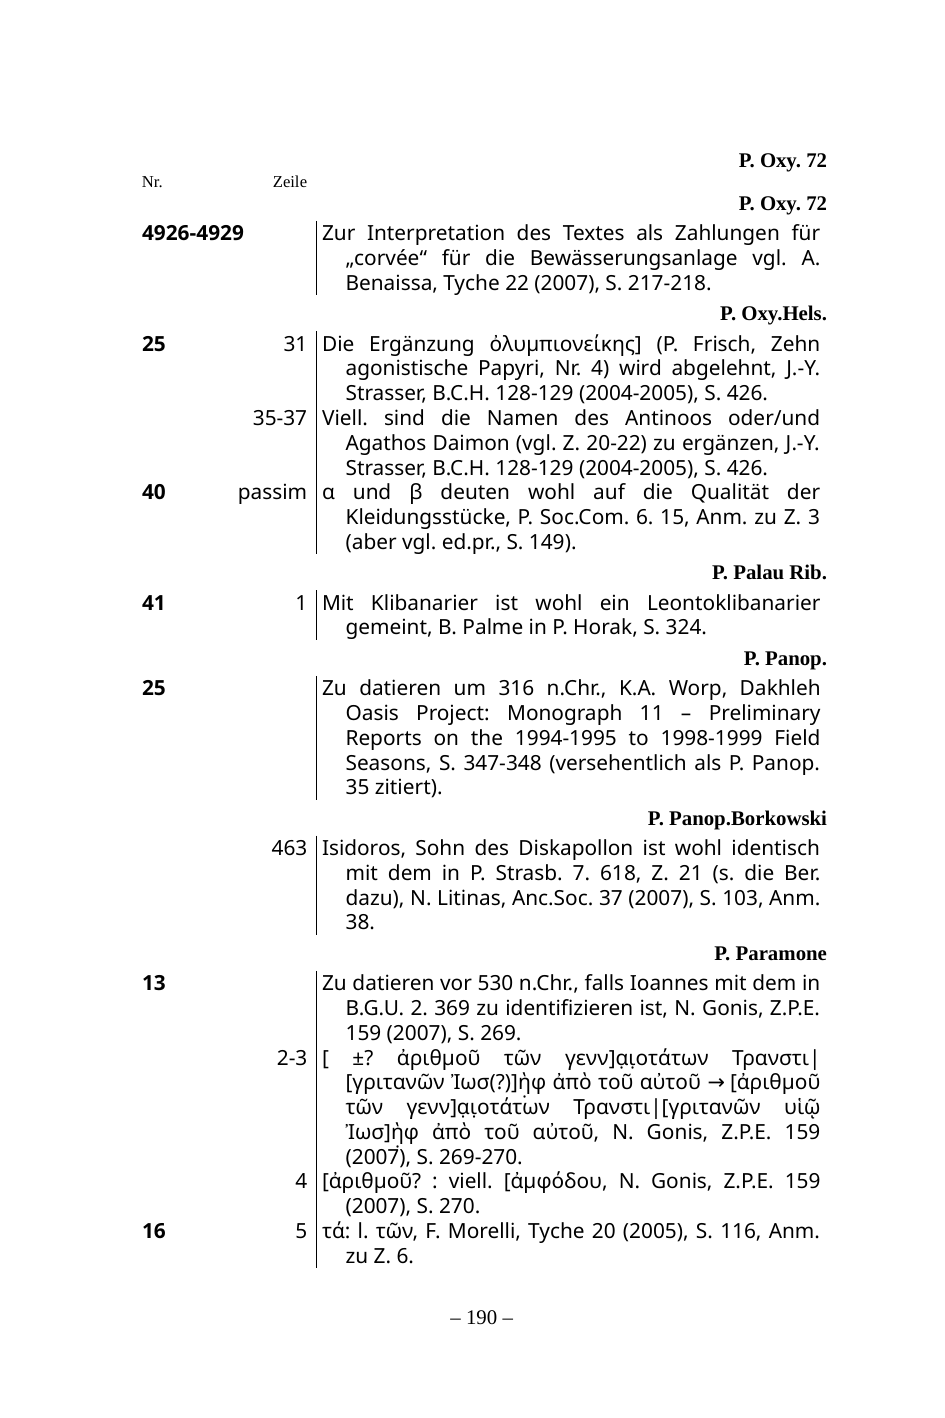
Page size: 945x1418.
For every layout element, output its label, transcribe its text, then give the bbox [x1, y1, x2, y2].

table_header 25 [136, 676, 316, 800]
table_header Zur Interpretation des Textes als Zahlungen für „corvée“ für die Bewässerungsanlage vgl. A. Benaissa, Tyche 22 (2007), S. 217-218. [317, 221, 827, 295]
table_cell α und β deuten wohl auf die Qualität der Kleidungsstücke, P. Soc.Com. 6. 15, Anm. zu Z. 3 (aber vgl. ed.pr., S. 149). [317, 480, 827, 554]
table_cell Viell. sind die Namen des Antinoos oder/und Agathos Daimon (vgl. Z. 20-22) zu ergänzen, J.-Y. Strasser, B.C.H. 128-129 (2004-2005), S. 426. [317, 406, 827, 480]
table_header Zu datieren vor 530 n.Chr., falls Ioannes mit dem in B.G.U. 2. 369 zu identifizieren ist, N. Gonis, Z.P.E. 159 (2007), S. 269. [317, 971, 827, 1045]
subtitle P. Oxy.Hels. [136, 301, 827, 325]
table_cell passim [224, 480, 316, 554]
subtitle P. Palau Rib. [136, 560, 827, 584]
table_header Zu datieren um 316 n.Chr., K.A. Worp, Dakhleh Oasis Project: Monograph 11 – Preliminary Reports on the 1994-1995 to 1998-1999 Field Seasons, S. 347-348 (versehentlich als P. Panop. 35 zitiert). [317, 676, 827, 800]
table_cell 4 [224, 1169, 316, 1219]
table_header 41 [136, 590, 224, 640]
table_cell [ἀριθμοῦ? : viell. [ἀμφόδου, N. Gonis, Z.P.E. 159 (2007), S. 270. [317, 1169, 827, 1219]
table_header Isidoros, Sohn des Diskapollon ist wohl identisch mit dem in P. Strasb. 7. 618, Z. 21 (s. die Ber. dazu), N. Litinas, Anc.Soc. 37 (2007), S. 103, Anm. 38. [317, 836, 827, 935]
table_cell 5 [224, 1219, 316, 1268]
table_cell [136, 1169, 224, 1219]
table_cell 16 [136, 1219, 224, 1268]
subtitle P. Paramone [136, 941, 827, 965]
table_header 13 [136, 971, 316, 1045]
table_cell [ ±? ἀριθμοῦ τῶν γενν]α̣ι̣οτάτων Τρανστι|[γριτανῶν Ἰωσ(?)]ὴ̣φ ἀπὸ τοῦ αὐτοῦ → [ἀριθμοῦ τῶν γενν]α̣ι̣οτάτων Τρανστι|[γριτανῶν υἱῷ Ἰωσ]ὴ̣φ ἀπὸ τοῦ αὐτοῦ, N. Gonis, Z.P.E. 159 (2007), S. 269-270. [317, 1045, 827, 1169]
table_cell 35-37 [224, 406, 316, 480]
subtitle P. Panop. [136, 646, 827, 670]
table_header 463 [136, 836, 316, 935]
table_header Mit Klibanarier ist wohl ein Leontoklibanarier gemeint, B. Palme in P. Horak, S. 324. [317, 590, 827, 640]
table_header 4926-4929 [136, 221, 316, 295]
table_cell [136, 406, 224, 480]
table_header Die Ergänzung ὀλυμπιονείκης] (P. Frisch, Zehn agonistische Papyri, Nr. 4) wird abgelehnt, J.-Y. Strasser, B.C.H. 128-129 (2004-2005), S. 426. [317, 331, 827, 406]
table_header 25 [136, 331, 224, 406]
table_cell τά: l. τῶν, F. Morelli, Tyche 20 (2005), S. 116, Anm. zu Z. 6. [317, 1219, 827, 1268]
subtitle P. Oxy. 72 [136, 191, 827, 215]
table_header 31 [224, 331, 316, 406]
table_cell [136, 1045, 224, 1169]
subtitle P. Panop.Borkowski [136, 806, 827, 830]
table_cell 2-3 [224, 1045, 316, 1169]
table_cell 40 [136, 480, 224, 554]
table_header 1 [224, 590, 316, 640]
